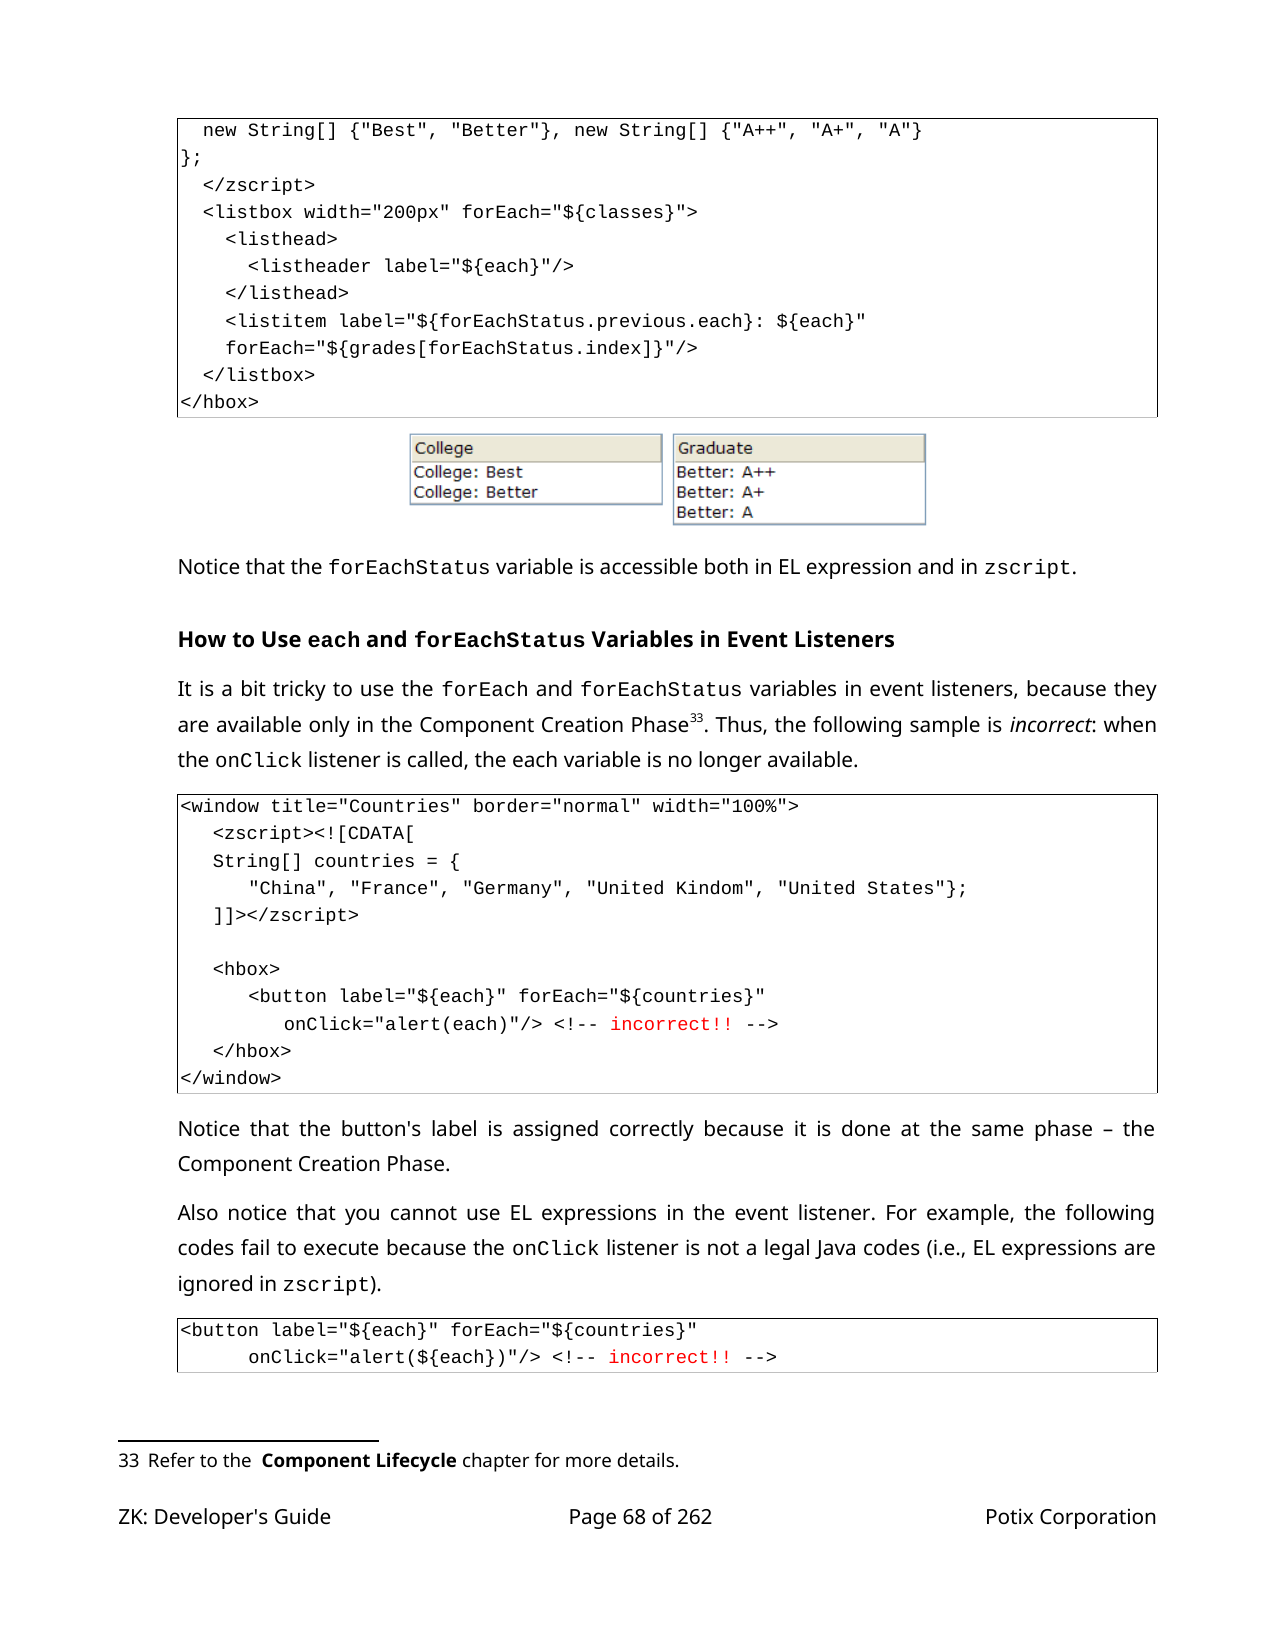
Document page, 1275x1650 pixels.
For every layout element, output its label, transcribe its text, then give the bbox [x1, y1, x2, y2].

text <button label="${each}" forEach="${countries}" [178, 984, 1157, 1009]
text Also notice that you cannot use EL expressions in the event listener. For example, the following codes fail to execute because the onClick listener is not a legal Java codes (i.e., EL expressions are ignored in zscript). [177, 1198, 1157, 1297]
text <listhead> [178, 227, 1157, 251]
text }; [178, 145, 1157, 169]
text </zscript> [178, 172, 1157, 197]
text onClick="alert(each)"/> <!-- incorrect!! --> [178, 1012, 1157, 1036]
text It is a bit tricky to use the forEach and forEachStatus variables in event listeners, because they are available only in the Component Creation Phase. Thus, the following sample is incorrect: when the onClick listener is called, the each variable is no longer available. [177, 674, 1157, 773]
text </hbox> [178, 390, 1157, 417]
text <window title="Countries" border="normal" width="100%"> [178, 795, 1157, 818]
text </listbox> [178, 363, 1157, 387]
text <listitem label="${forEachStatus.previous.each}: ${each}" [178, 308, 1157, 333]
text ]]></zscript> [178, 903, 1157, 927]
text </listhead> [178, 281, 1157, 306]
text onClick="alert(${each})"/> <!-- incorrect!! --> [178, 1345, 1157, 1372]
text <listbox width="200px" forEach="${classes}"> [178, 200, 1157, 224]
text Notice that the button's label is assigned correctly because it is done at the same phase – the Component Creation Phase. [177, 1114, 1157, 1177]
text forEach="${grades[forEachStatus.index]}"/> [178, 336, 1157, 360]
text new String[] {"Best", "Better"}, new String[] {"A++", "A+", "A"} [178, 119, 1157, 142]
subtitle How to Use each and forEachStatus Variables in Event Listeners [177, 623, 1157, 653]
text </window> [178, 1066, 1157, 1093]
text <hbox> [178, 957, 1157, 981]
text String[] countries = { [178, 848, 1157, 873]
text Refer to the Component Lifecycle chapter for more details. [118, 1447, 1157, 1473]
text <button label="${each}" forEach="${countries}" [178, 1319, 1157, 1342]
text <zscript><![CDATA[ [178, 821, 1157, 846]
text "China", "France", "Germany", "United Kindom", "United States"}; [178, 876, 1157, 900]
text Notice that the forEachStatus variable is accessible both in EL expression and in zscript. [177, 528, 1157, 581]
text </hbox> [178, 1039, 1157, 1063]
text <listheader label="${each}"/> [178, 254, 1157, 278]
picture [407, 430, 930, 528]
